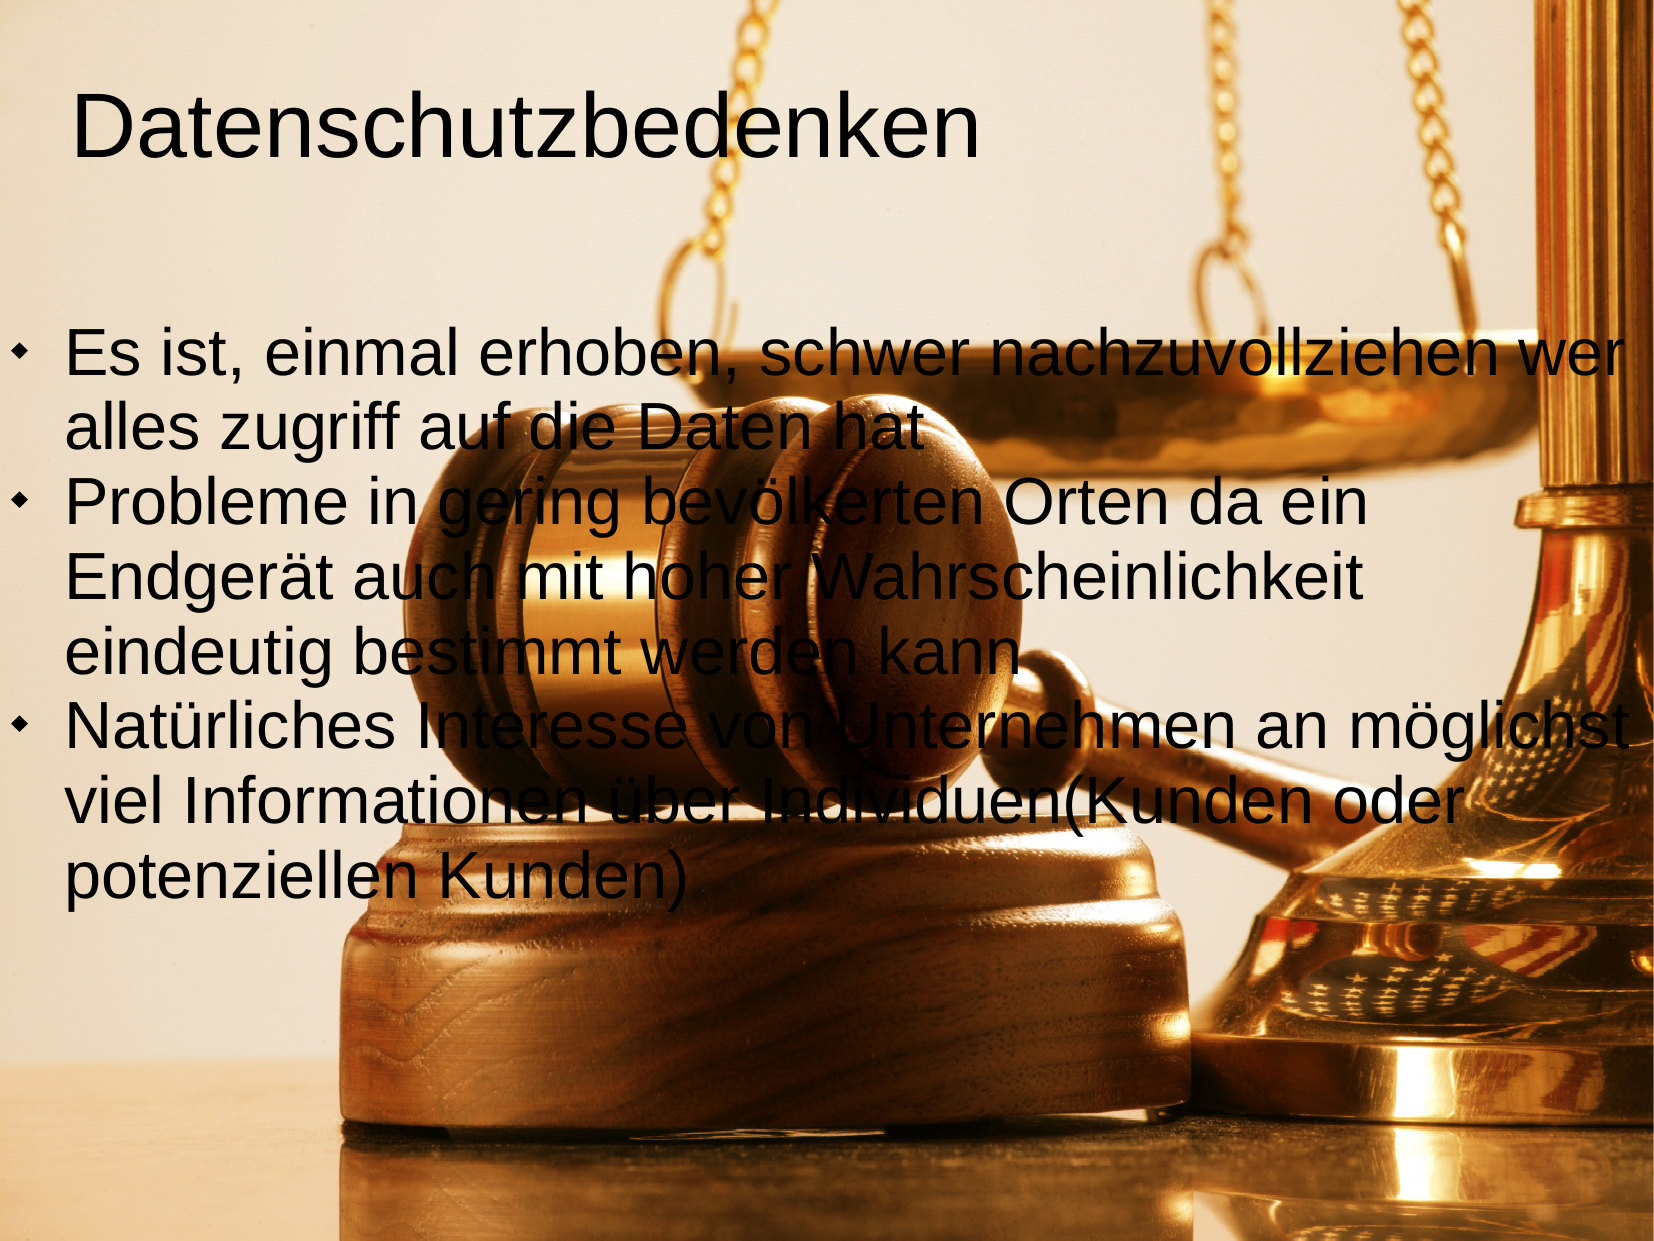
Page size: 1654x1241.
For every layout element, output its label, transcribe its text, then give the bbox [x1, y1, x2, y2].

text_box Es ist, einmal erhoben, schwer nachzuvollziehen wer alles zugriff auf die Daten hat Probleme in gering bevölkerten Orten da ein Endgerät auch mit hoher Wahrscheinlichkeit eindeutig bestimmt werden kann Natürliches Interesse von Unternehmen an möglichst viel Informationen über Individuen(Kunden oder potenziellen Kunden) [0, 307, 1654, 935]
text_box Datenschutzbedenken [70, 74, 1014, 178]
picture [0, 935, 1654, 1241]
picture [0, 0, 1654, 307]
